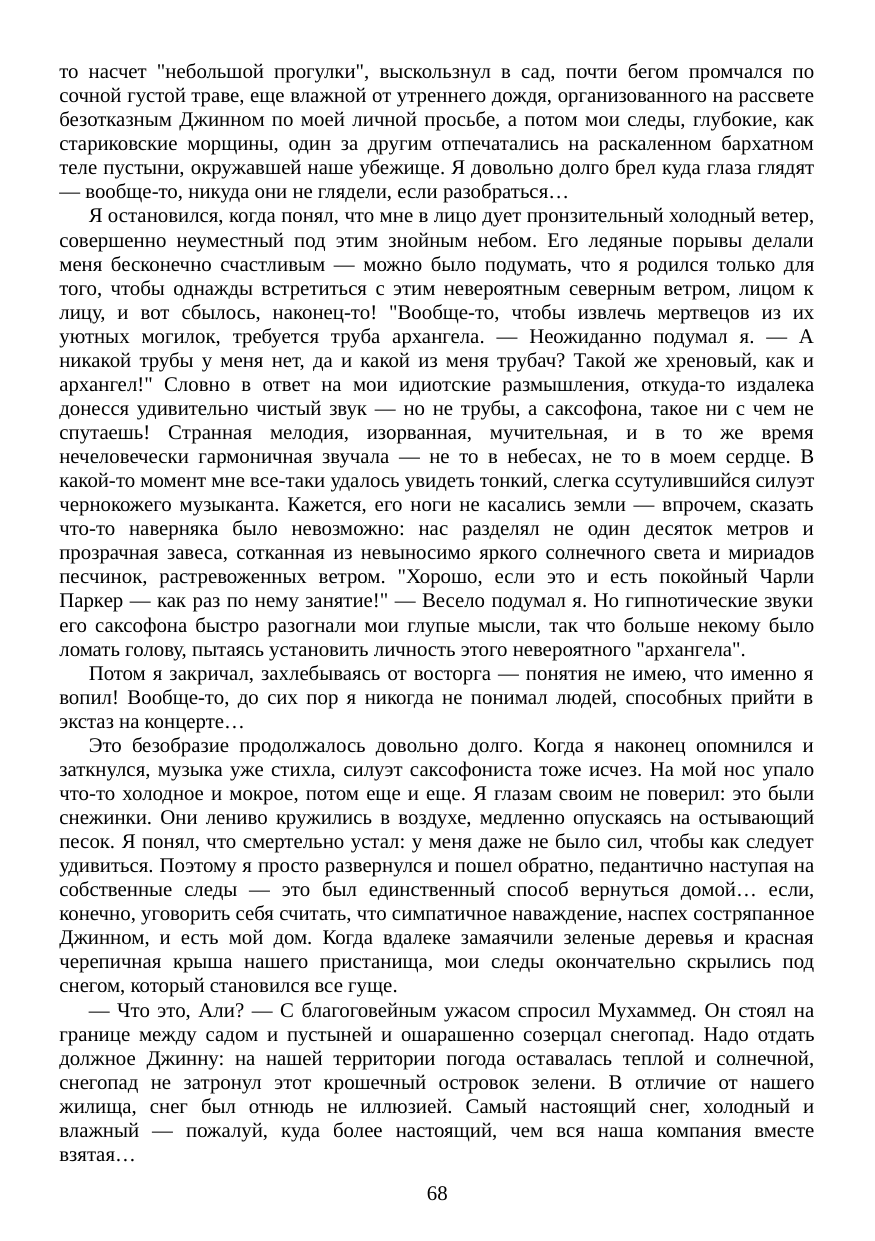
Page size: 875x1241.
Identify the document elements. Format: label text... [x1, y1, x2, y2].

text то насчет "небольшой прогулки", выскользнул в сад, почти бегом промчался по сочной густой траве, еще влажной от утреннего дождя, организованного на рассвете безотказным Джинном по моей личной просьбе, а потом мои следы, глубокие, как стариковские морщины, один за другим отпечатались на раскаленном бархатном теле пустыни, окружавшей наше убежище. Я довольно долго брел куда глаза глядят — вообще-то, никуда они не глядели, если разобраться… [59, 59, 815, 203]
text Я остановился, когда понял, что мне в лицо дует пронзительный холодный ветер, совершенно неуместный под этим знойным небом. Его ледяные порывы делали меня бесконечно счастливым — можно было подумать, что я родился только для того, чтобы однажды встретиться с этим невероятным северным ветром, лицом к лицу, и вот сбылось, наконец-то! "Вообще-то, чтобы извлечь мертвецов из их уютных могилок, требуется труба архангела. — Неожиданно подумал я. — А никакой трубы у меня нет, да и какой из меня трубач? Такой же хреновый, как и архангел!" Словно в ответ на мои идиотские размышления, откуда-то издалека донесся удивительно чистый звук — но не трубы, а саксофона, такое ни с чем не спутаешь! Странная мелодия, изорванная, мучительная, и в то же время нечеловечески гармоничная звучала — не то в небесах, не то в моем сердце. В какой-то момент мне все-таки удалось увидеть тонкий, слегка ссутулившийся силуэт чернокожего музыканта. Кажется, его ноги не касались земли — впрочем, сказать что-то наверняка было невозможно: нас разделял не один десяток метров и прозрачная завеса, сотканная из невыносимо яркого солнечного света и мириадов песчинок, растревоженных ветром. "Хорошо, если это и есть покойный Чарли Паркер — как раз по нему занятие!" — Весело подумал я. Но гипнотические звуки его саксофона быстро разогнали мои глупые мысли, так что больше некому было ломать голову, пытаясь установить личность этого невероятного "архангела". [59, 203, 815, 661]
text Потом я закричал, захлебываясь от восторга — понятия не имею, что именно я вопил! Вообще-то, до сих пор я никогда не понимал людей, способных прийти в экстаз на концерте… [59, 661, 815, 733]
text — Что это, Али? — С благоговейным ужасом спросил Мухаммед. Он стоял на границе между садом и пустыней и ошарашенно созерцал снегопад. Надо отдать должное Джинну: на нашей территории погода оставалась теплой и солнечной, снегопад не затронул этот крошечный островок зелени. В отличие от нашего жилища, снег был отнюдь не иллюзией. Самый настоящий снег, холодный и влажный — пожалуй, куда более настоящий, чем вся наша компания вместе взятая… [59, 997, 815, 1166]
text Это безобразие продолжалось довольно долго. Когда я наконец опомнился и заткнулся, музыка уже стихла, силуэт саксофониста тоже исчез. На мой нос упало что-то холодное и мокрое, потом еще и еще. Я глазам своим не поверил: это были снежинки. Они лениво кружились в воздухе, медленно опускаясь на остывающий песок. Я понял, что смертельно устал: у меня даже не было сил, чтобы как следует удивиться. Поэтому я просто развернулся и пошел обратно, педантично наступая на собственные следы — это был единственный способ вернуться домой… если, конечно, уговорить себя считать, что симпатичное наваждение, наспех состряпанное Джинном, и есть мой дом. Когда вдалеке замаячили зеленые деревья и красная черепичная крыша нашего пристанища, мои следы окончательно скрылись под снегом, который становился все гуще. [59, 733, 815, 997]
